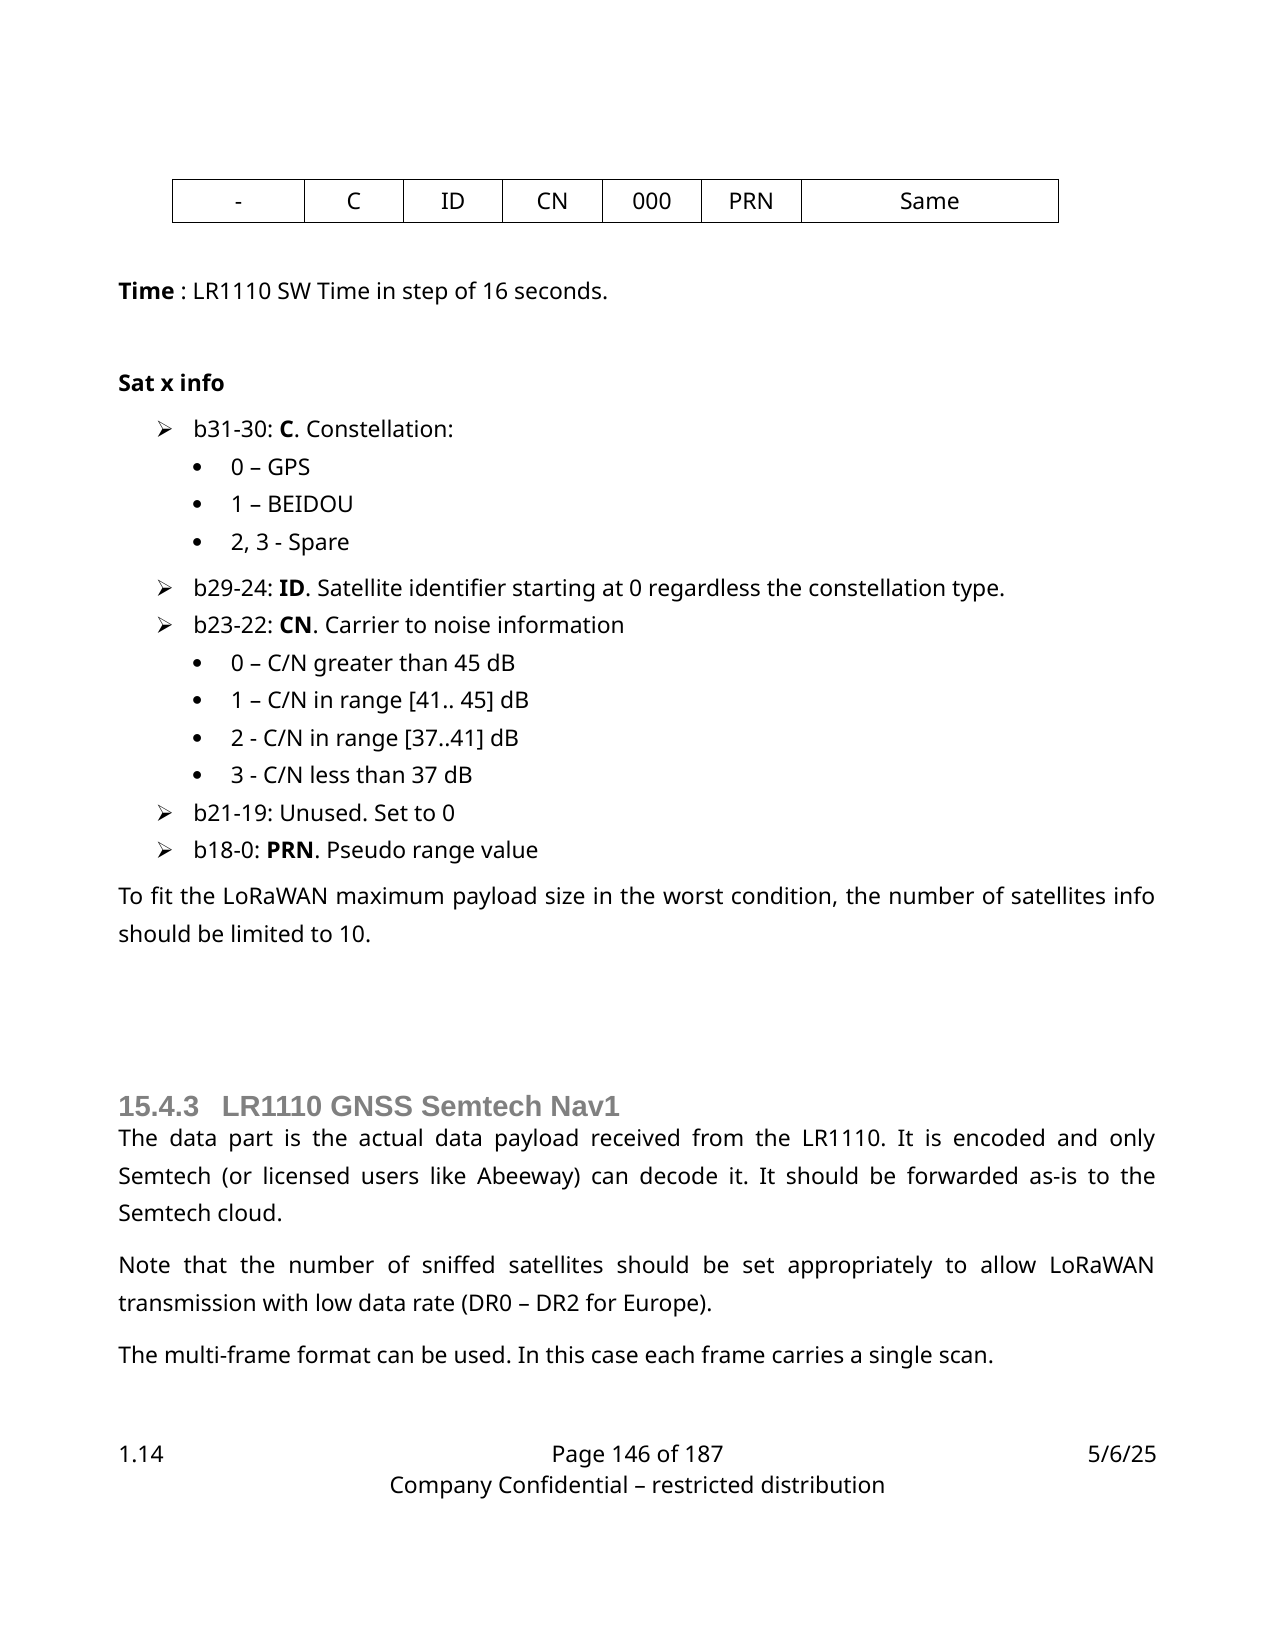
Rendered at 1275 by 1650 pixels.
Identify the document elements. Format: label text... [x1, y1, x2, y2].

text The multi-frame format can be used. In this case each frame carries a single scan. [118, 1339, 1157, 1370]
list 1 – BEIDOU [193, 488, 1157, 519]
table_cell Same [802, 180, 1058, 222]
text Time : LR1110 SW Time in step of 16 seconds. [118, 274, 1157, 306]
table_cell CN [503, 180, 602, 222]
list b29-24: ID. Satellite identifier starting at 0 regardless the constellation type. [156, 572, 1157, 603]
list 2, 3 - Spare [193, 526, 1157, 557]
table_cell ID [404, 180, 502, 222]
list b21-19: Unused. Set to 0 [156, 797, 1157, 828]
text Sat x info [118, 367, 1157, 398]
list 0 – GPS [193, 451, 1157, 482]
list 1 – C/N in range [41.. 45] dB [193, 684, 1157, 715]
table_cell - [173, 180, 304, 222]
list 2 - C/N in range [37..41] dB [193, 722, 1157, 753]
text To fit the LoRaWAN maximum payload size in the worst condition, the number of satellites info should be limited to 10. [118, 880, 1157, 949]
list b23-22: CN. Carrier to noise information [156, 609, 1157, 640]
list b18-0: PRN. Pseudo range value [156, 834, 1157, 865]
list 0 – C/N greater than 45 dB [193, 647, 1157, 678]
list 3 - C/N less than 37 dB [193, 759, 1157, 790]
table_cell 000 [603, 180, 701, 222]
subtitle LR1110 GNSS Semtech Nav1 [118, 1089, 1157, 1122]
table_cell PRN [702, 180, 801, 222]
list b31-30: C. Constellation: [156, 413, 1157, 444]
text The data part is the actual data payload received from the LR1110. It is encoded and only Semtech (or licensed users like Abeeway) can decode it. It should be forwarded as-is to the Semtech cloud. [118, 1122, 1157, 1228]
table_cell C [305, 180, 403, 222]
text Note that the number of sniffed satellites should be set appropriately to allow LoRaWAN transmission with low data rate (DR0 – DR2 for Europe). [118, 1249, 1157, 1318]
